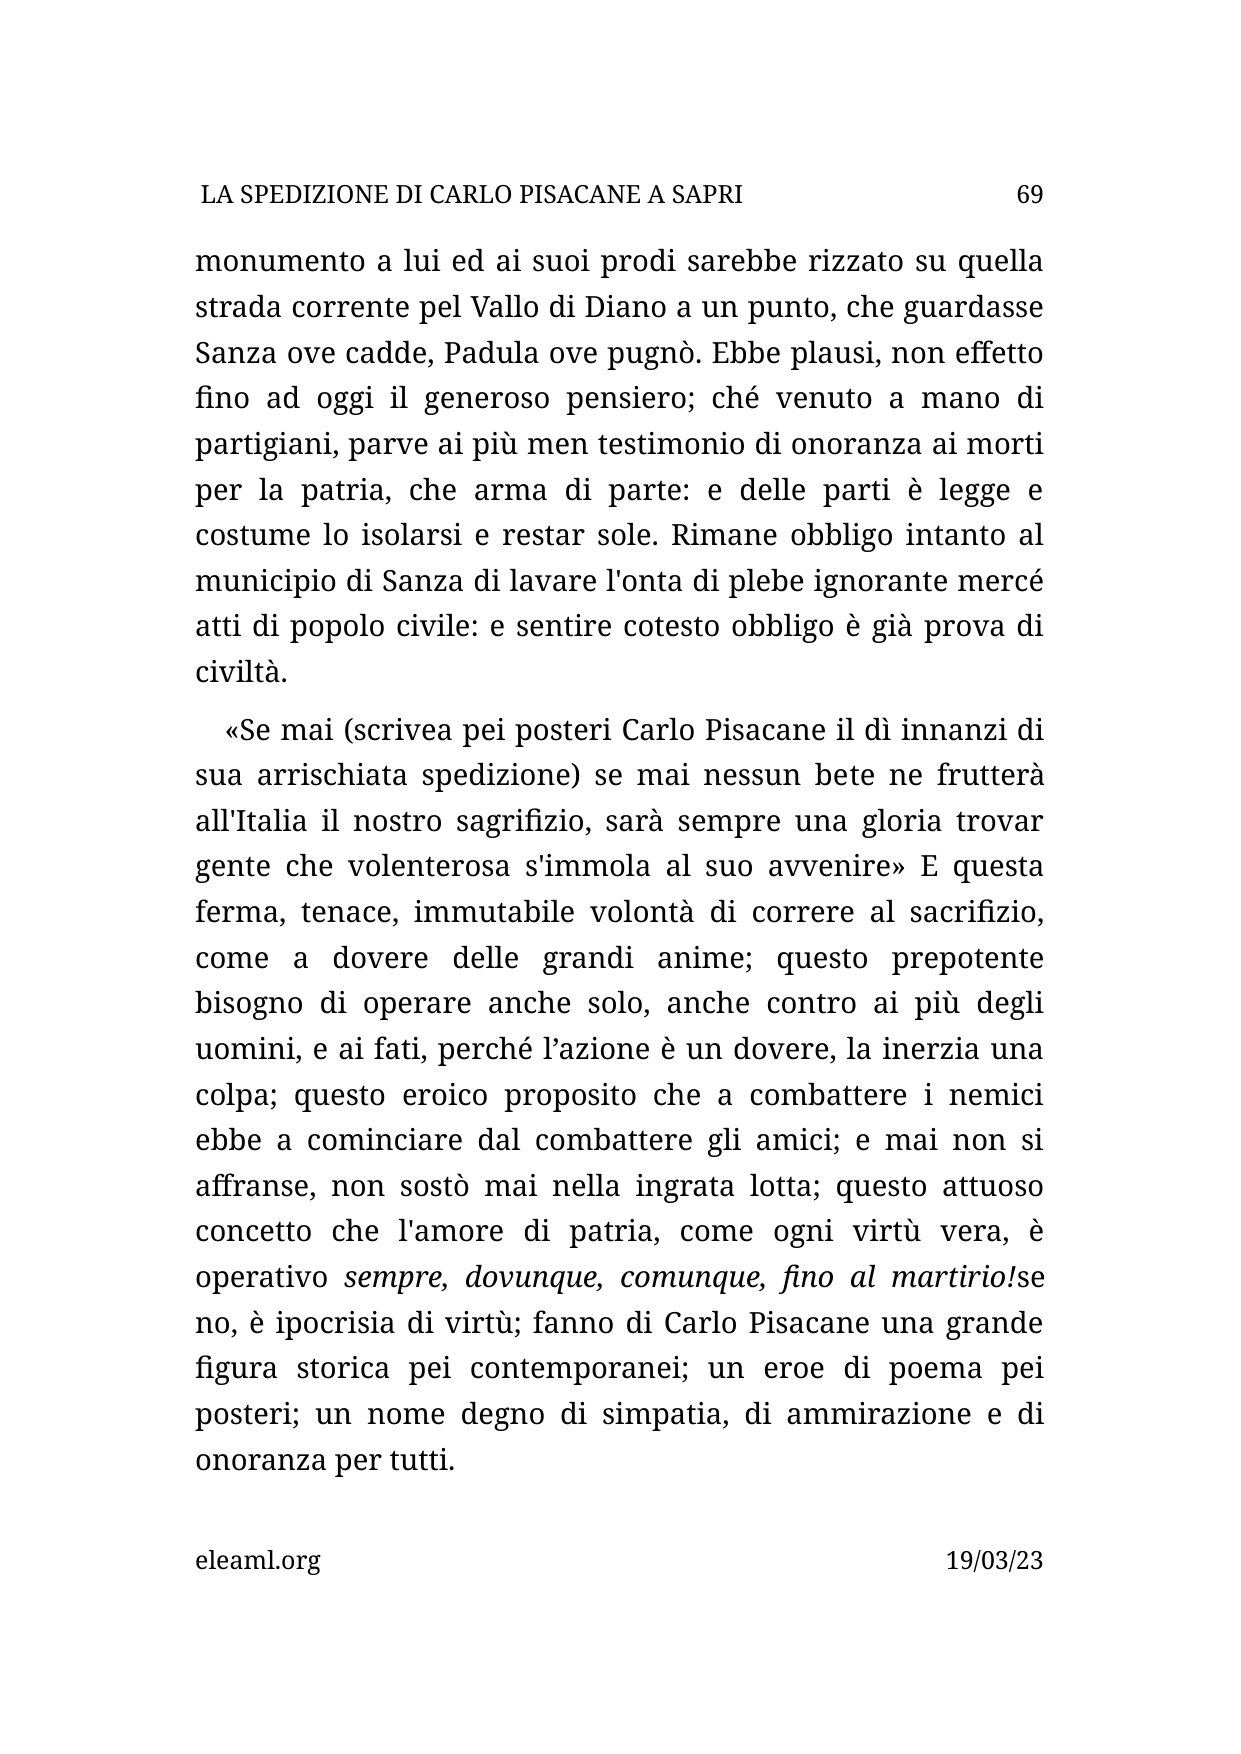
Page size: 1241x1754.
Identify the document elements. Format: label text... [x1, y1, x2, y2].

text «Se mai (scrivea pei posteri Carlo Pisacane il dì innanzi di sua arrischiata spedizione) se mai nessun bete ne frutterà all'Italia il nostro sagrifizio, sarà sempre una gloria trovar gente che volenterosa s'immola al suo avvenire» E questa ferma, tenace, immutabile volontà di correre al sacrifizio, come a dovere delle grandi anime; questo prepotente bisogno di operare anche solo, anche contro ai più degli uomini, e ai fati, perché l’azione è un dovere, la inerzia una colpa; questo eroico proposito che a combattere i nemici ebbe a cominciare dal combattere gli amici; e mai non si affranse, non sostò mai nella ingrata lotta; questo attuoso concetto che l'amore di patria, come ogni virtù vera, è operativo sempre, dovunque, comunque, fino al martirio!se no, è ipocrisia di virtù; fanno di Carlo Pisacane una grande figura storica pei contemporanei; un eroe di poema pei posteri; un nome degno di simpatia, di ammirazione e di onoranza per tutti. [195, 709, 1045, 1478]
text monumento a lui ed ai suoi prodi sarebbe rizzato su quella strada corrente pel Vallo di Diano a un punto, che guardasse Sanza ove cadde, Padula ove pugnò. Ebbe plausi, non effetto fino ad oggi il generoso pensiero; ché venuto a mano di partigiani, parve ai più men testimonio di onoranza ai morti per la patria, che arma di parte: e delle parti è legge e costume lo isolarsi e restar sole. Rimane obbligo intanto al municipio di Sanza di lavare l'onta di plebe ignorante mercé atti di popolo civile: e sentire cotesto obbligo è già prova di civiltà. [195, 241, 1045, 691]
